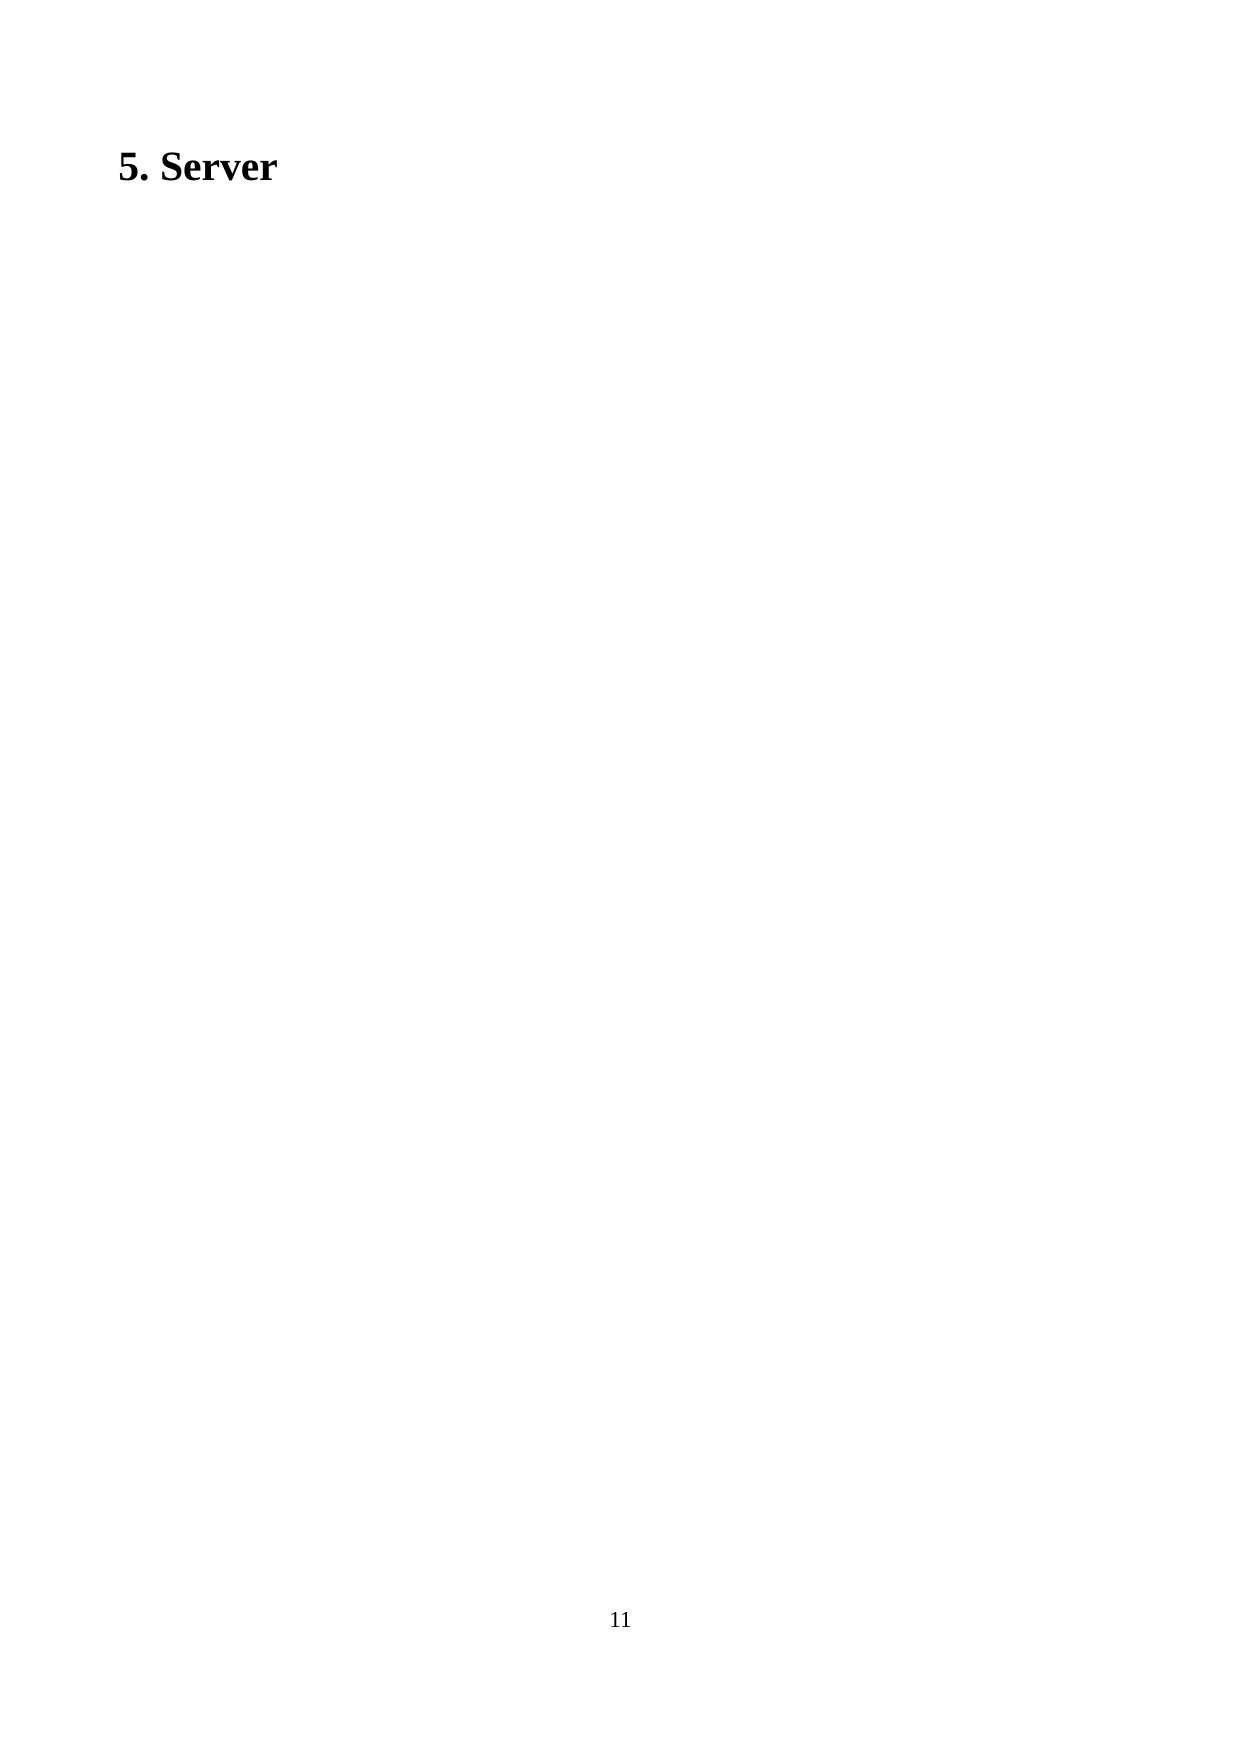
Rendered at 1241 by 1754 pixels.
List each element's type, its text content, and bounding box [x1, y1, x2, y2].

text 5. Server [118, 142, 1122, 190]
